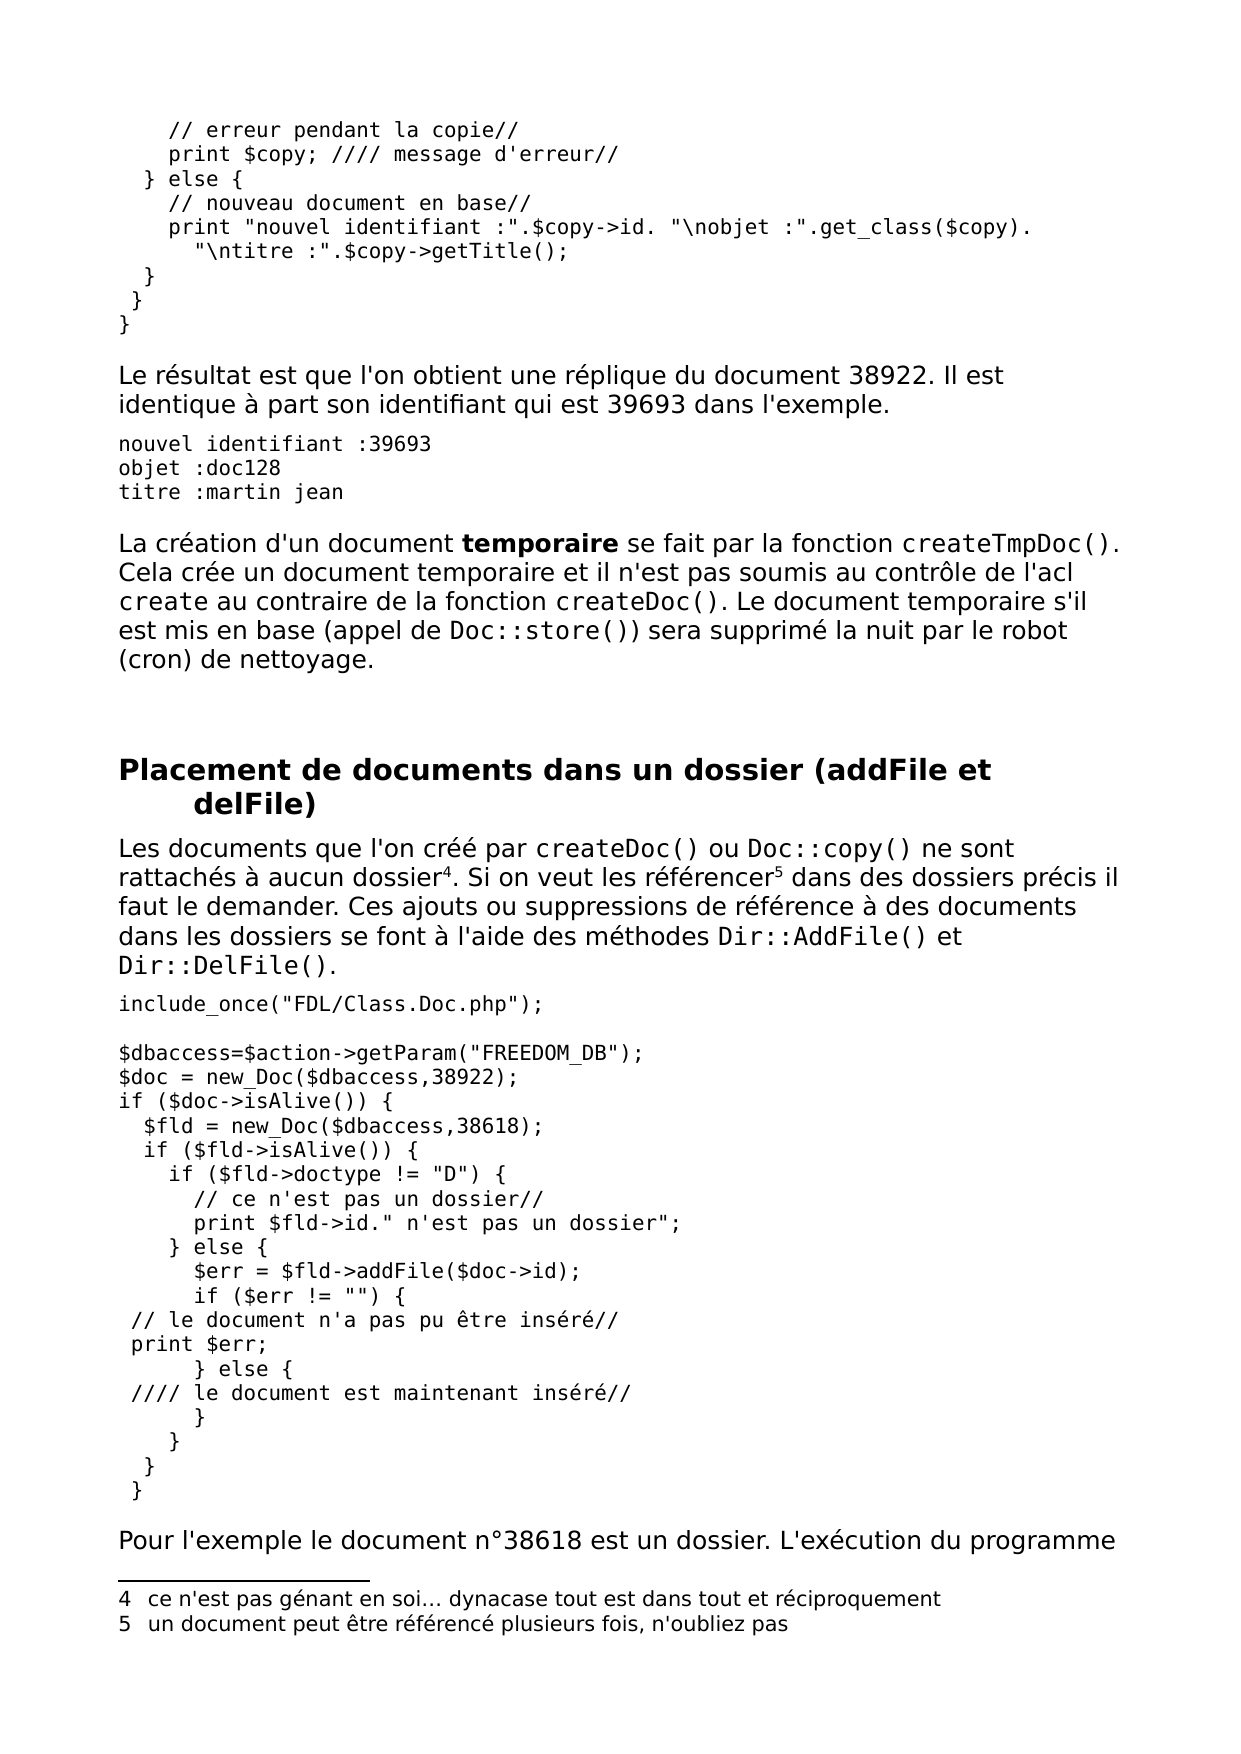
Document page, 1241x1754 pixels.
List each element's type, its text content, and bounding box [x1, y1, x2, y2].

text nouvel identifiant :39693 objet :doc128 titre :martin jean [118, 432, 1122, 529]
text Le résultat est que l'on obtient une réplique du document 38922. Il est identique à part son identifiant qui est 39693 dans l'exemple. [118, 361, 1122, 419]
text La création d'un document temporaire se fait par la fonction createTmpDoc(). Cela crée un document temporaire et il n'est pas soumis au contrôle de l'acl create au contraire de la fonction createDoc(). Le document temporaire s'il est mis en base (appel de Doc::store()) sera supprimé la nuit par le robot (cron) de nettoyage. [118, 529, 1122, 674]
text // erreur pendant la copie// print $copy; //// message d'erreur// } else { // nouveau document en base// print "nouvel identifiant :".$copy->id. "\nobjet :".get_class($copy). "\ntitre :".$copy->getTitle(); } } } [118, 118, 1122, 361]
text Pour l'exemple le document n°38618 est un dossier. L'exécution du programme [118, 1526, 1122, 1556]
text include_once("FDL/Class.Doc.php"); $dbaccess=$action->getParam("FREEDOM_DB"); $doc = new_Doc($dbaccess,38922); if ($doc->isAlive()) { $fld = new_Doc($dbaccess,38618); if ($fld->isAlive()) { if ($fld->doctype != "D") { // ce n'est pas un dossier// print $fld->id." n'est pas un dossier"; } else { $err = $fld->addFile($doc->id); if ($err != "") { // le document n'a pas pu être inséré// print $err; } else { //// le document est maintenant inséré// } } } } [118, 992, 1122, 1526]
subtitle Placement de documents dans un dossier (addFile et delFile) [118, 754, 1122, 822]
text Les documents que l'on créé par createDoc() ou Doc::copy() ne sont rattachés à aucun dossier. Si on veut les référencer dans des dossiers précis il faut le demander. Ces ajouts ou suppressions de référence à des documents dans les dossiers se font à l'aide des méthodes Dir::AddFile() et Dir::DelFile(). [118, 834, 1122, 980]
text un document peut être référencé plusieurs fois, n'oubliez pas [118, 1612, 1122, 1636]
text ce n'est pas génant en soi… dynacase tout est dans tout et réciproquement [118, 1587, 1122, 1612]
